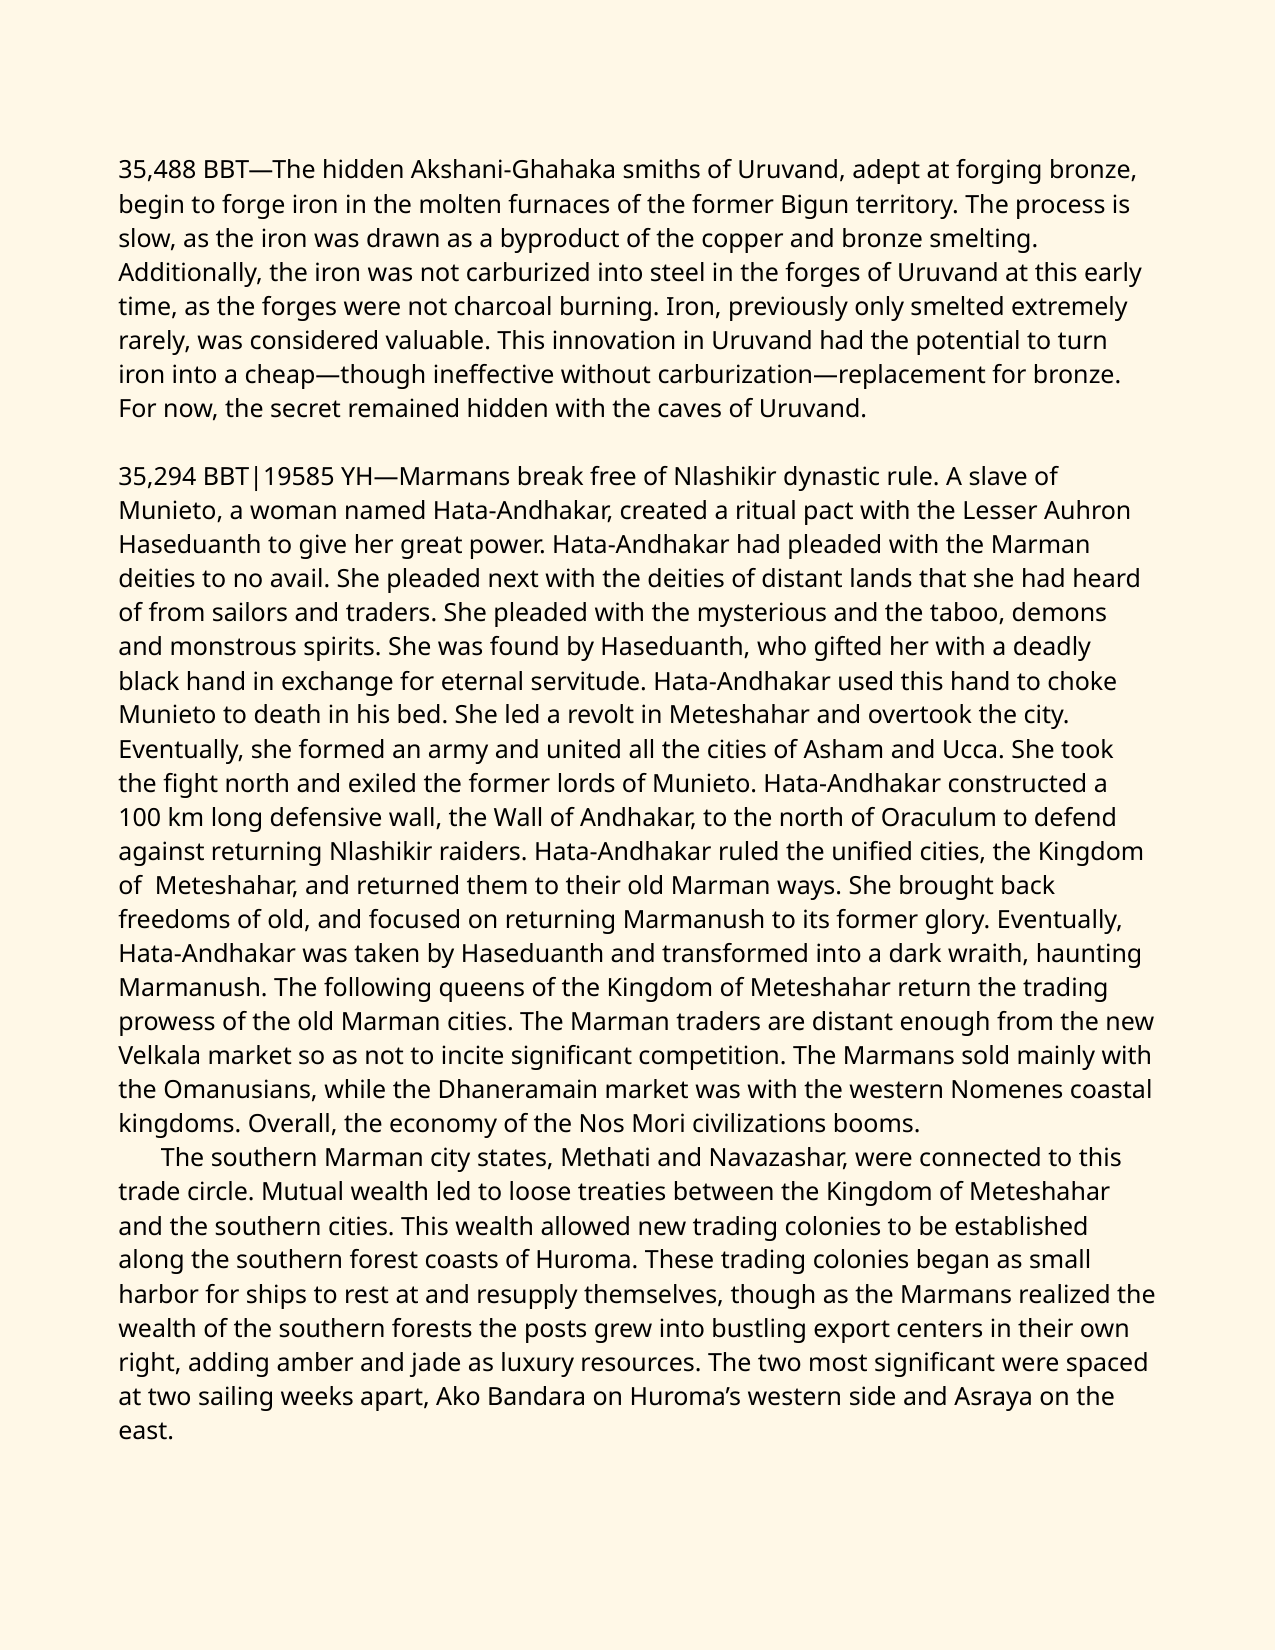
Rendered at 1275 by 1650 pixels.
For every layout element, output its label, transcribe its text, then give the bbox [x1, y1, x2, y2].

text 35,294 BBT|19585 YH—Marmans break free of Nlashikir dynastic rule. A slave of Munieto, a woman named Hata-Andhakar, created a ritual pact with the Lesser Auhron Haseduanth to give her great power. Hata-Andhakar had pleaded with the Marman deities to no avail. She pleaded next with the deities of distant lands that she had heard of from sailors and traders. She pleaded with the mysterious and the taboo, demons and monstrous spirits. She was found by Haseduanth, who gifted her with a deadly black hand in exchange for eternal servitude. Hata-Andhakar used this hand to choke Munieto to death in his bed. She led a revolt in Meteshahar and overtook the city. Eventually, she formed an army and united all the cities of Asham and Ucca. She took the fight north and exiled the former lords of Munieto. Hata-Andhakar constructed a 100 km long defensive wall, the Wall of Andhakar, to the north of Oraculum to defend against returning Nlashikir raiders. Hata-Andhakar ruled the unified cities, the Kingdom of Meteshahar, and returned them to their old Marman ways. She brought back freedoms of old, and focused on returning Marmanush to its former glory. Eventually, Hata-Andhakar was taken by Haseduanth and transformed into a dark wraith, haunting Marmanush. The following queens of the Kingdom of Meteshahar return the trading prowess of the old Marman cities. The Marman traders are distant enough from the new Velkala market so as not to incite significant competition. The Marmans sold mainly with the Omanusians, while the Dhaneramain market was with the western Nomenes coastal kingdoms. Overall, the economy of the Nos Mori civilizations booms. [118, 459, 1157, 1140]
text The southern Marman city states, Methati and Navazashar, were connected to this trade circle. Mutual wealth led to loose treaties between the Kingdom of Meteshahar and the southern cities. This wealth allowed new trading colonies to be established along the southern forest coasts of Huroma. These trading colonies began as small harbor for ships to rest at and resupply themselves, though as the Marmans realized the wealth of the southern forests the posts grew into bustling export centers in their own right, adding amber and jade as luxury resources. The two most significant were spaced at two sailing weeks apart, Ako Bandara on Huroma’s western side and Asraya on the east. [118, 1140, 1157, 1447]
text 35,488 BBT—The hidden Akshani-Ghahaka smiths of Uruvand, adept at forging bronze, begin to forge iron in the molten furnaces of the former Bigun territory. The process is slow, as the iron was drawn as a byproduct of the copper and bronze smelting. Additionally, the iron was not carburized into steel in the forges of Uruvand at this early time, as the forges were not charcoal burning. Iron, previously only smelted extremely rarely, was considered valuable. This innovation in Uruvand had the potential to turn iron into a cheap—though ineffective without carburization—replacement for bronze. For now, the secret remained hidden with the caves of Uruvand. [118, 152, 1157, 425]
